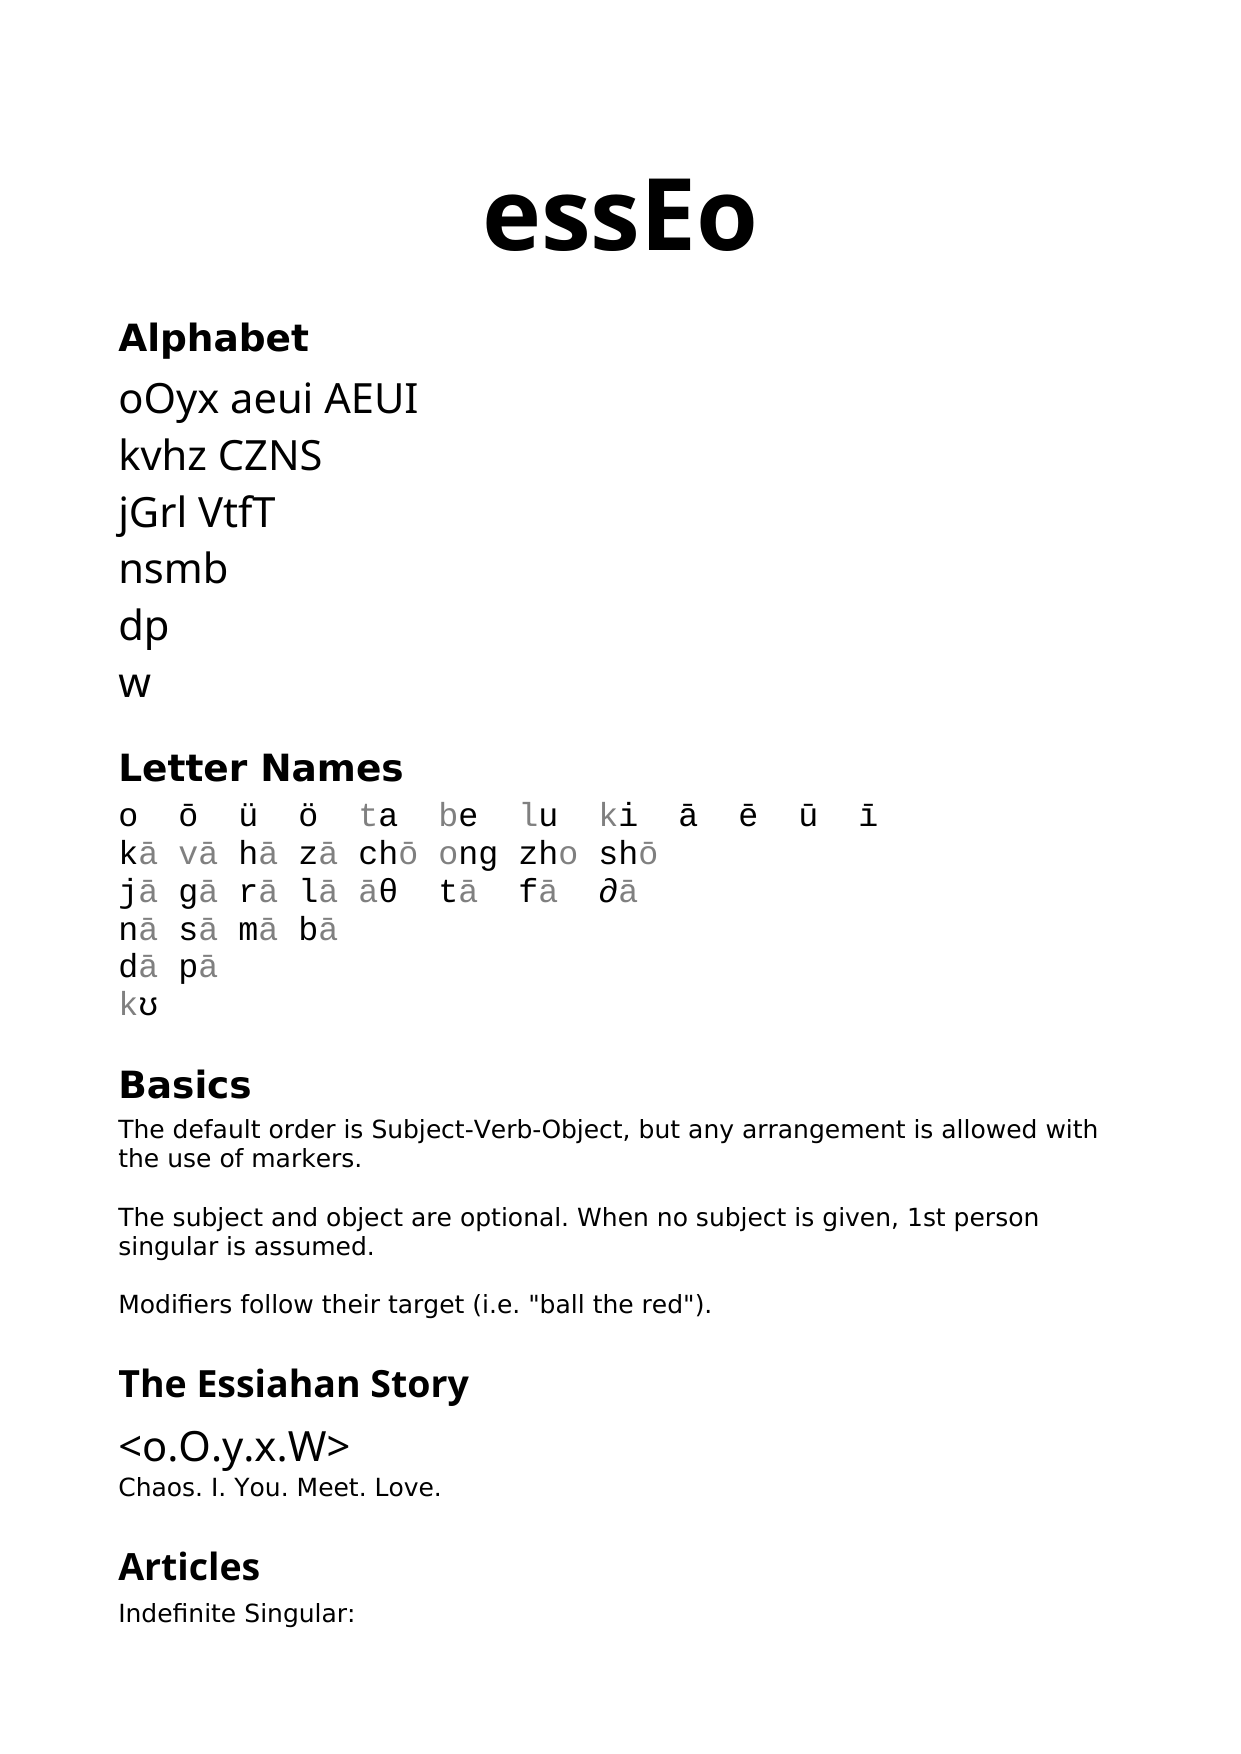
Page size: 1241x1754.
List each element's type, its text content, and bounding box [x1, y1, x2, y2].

text Modifiers follow their target (i.e. "ball the red"). [118, 1290, 1122, 1319]
text <o.O.y.x.W> [118, 1416, 1122, 1473]
text nā sā mā bā [118, 912, 1122, 950]
text jā gā rā lā āθ tā fā ∂ā [118, 874, 1122, 912]
text nsmb [118, 539, 1122, 596]
text w [118, 653, 1122, 709]
text The default order is Subject-Verb-Object, but any arrangement is allowed with the use of markers. [118, 1115, 1122, 1174]
text o ō ü ö ta be lu ki ā ē ū ī [118, 799, 1122, 837]
text dā pā [118, 950, 1122, 988]
text Indefinite Singular: [118, 1599, 1122, 1628]
text kʊ [118, 988, 1122, 1026]
text kā vā hā zā chō ong zho shō [118, 837, 1122, 874]
text oOyx aeui AEUI [118, 369, 1122, 426]
subtitle The Essiahan Story [118, 1357, 1122, 1408]
text kvhz CZNS [118, 426, 1122, 482]
title essEo [118, 143, 1122, 279]
text dp [118, 596, 1122, 653]
text The subject and object are optional. When no subject is given, 1st person singular is assumed. [118, 1203, 1122, 1261]
text Chaos. I. You. Meet. Love. [118, 1473, 1122, 1502]
subtitle Articles [118, 1540, 1122, 1591]
text jGrl VtfT [118, 482, 1122, 539]
subtitle Letter Names [118, 747, 1122, 791]
subtitle Basics [118, 1063, 1122, 1107]
subtitle Alphabet [118, 317, 1122, 361]
